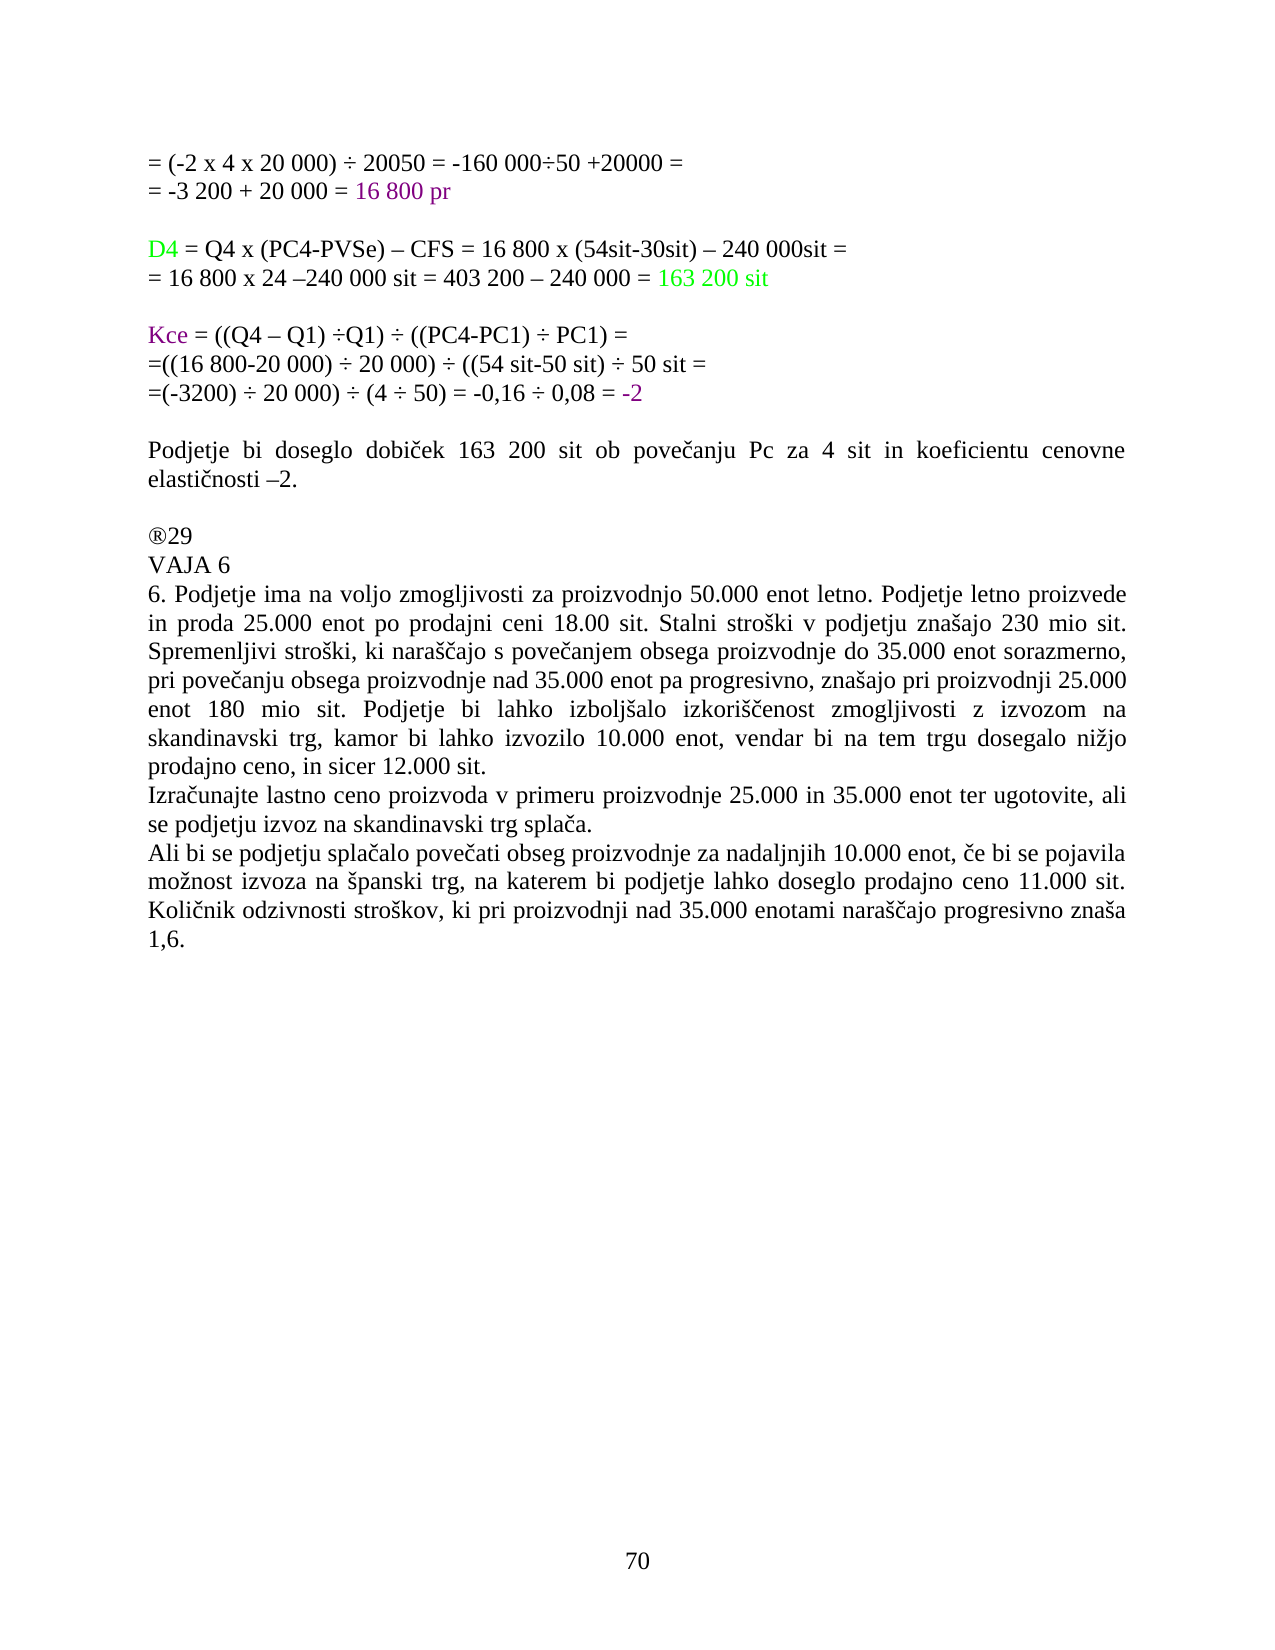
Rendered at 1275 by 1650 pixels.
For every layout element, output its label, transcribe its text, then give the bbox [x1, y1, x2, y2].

text Izračunajte lastno ceno proizvoda v primeru proizvodnje 25.000 in 35.000 enot ter ugotovite, ali se podjetju izvoz na skandinavski trg splača. [148, 780, 1127, 838]
text D4 = Q4 x (PC4-PVSe) – CFS = 16 800 x (54sit-30sit) – 240 000sit = [148, 234, 1127, 263]
text = -3 200 + 20 000 = 16 800 pr [148, 176, 1127, 205]
text 6. Podjetje ima na voljo zmogljivosti za proizvodnjo 50.000 enot letno. Podjetje letno proizvede in proda 25.000 enot po prodajni ceni 18.00 sit. Stalni stroški v podjetju znašajo 230 mio sit. Spremenljivi stroški, ki naraščajo s povečanjem obsega proizvodnje do 35.000 enot sorazmerno, pri povečanju obsega proizvodnje nad 35.000 enot pa progresivno, znašajo pri proizvodnji 25.000 enot 180 mio sit. Podjetje bi lahko izboljšalo izkoriščenost zmogljivosti z izvozom na skandinavski trg, kamor bi lahko izvozilo 10.000 enot, vendar bi na tem trgu dosegalo nižjo prodajno ceno, in sicer 12.000 sit. [148, 579, 1127, 780]
text = (-2 x 4 x 20 000) ÷ 20050 = -160 000÷50 +20000 = [148, 148, 1127, 176]
text 29 [148, 521, 1127, 550]
text Podjetje bi doseglo dobiček 163 200 sit ob povečanju Pc za 4 sit in koeficientu cenovne elastičnosti –2. [148, 435, 1127, 493]
text =(-3200) ÷ 20 000) ÷ (4 ÷ 50) = -0,16 ÷ 0,08 = -2 [148, 378, 1127, 406]
text =((16 800-20 000) ÷ 20 000) ÷ ((54 sit-50 sit) ÷ 50 sit = [148, 349, 1127, 378]
text = 16 800 x 24 –240 000 sit = 403 200 – 240 000 = 163 200 sit [148, 263, 1127, 291]
text Ali bi se podjetju splačalo povečati obseg proizvodnje za nadaljnjih 10.000 enot, če bi se pojavila možnost izvoza na španski trg, na katerem bi podjetje lahko doseglo prodajno ceno 11.000 sit. Količnik odzivnosti stroškov, ki pri proizvodnji nad 35.000 enotami naraščajo progresivno znaša 1,6. [148, 838, 1127, 953]
text Kce = ((Q4 – Q1) ÷Q1) ÷ ((PC4-PC1) ÷ PC1) = [148, 320, 1127, 349]
text VAJA 6 [148, 550, 1127, 579]
